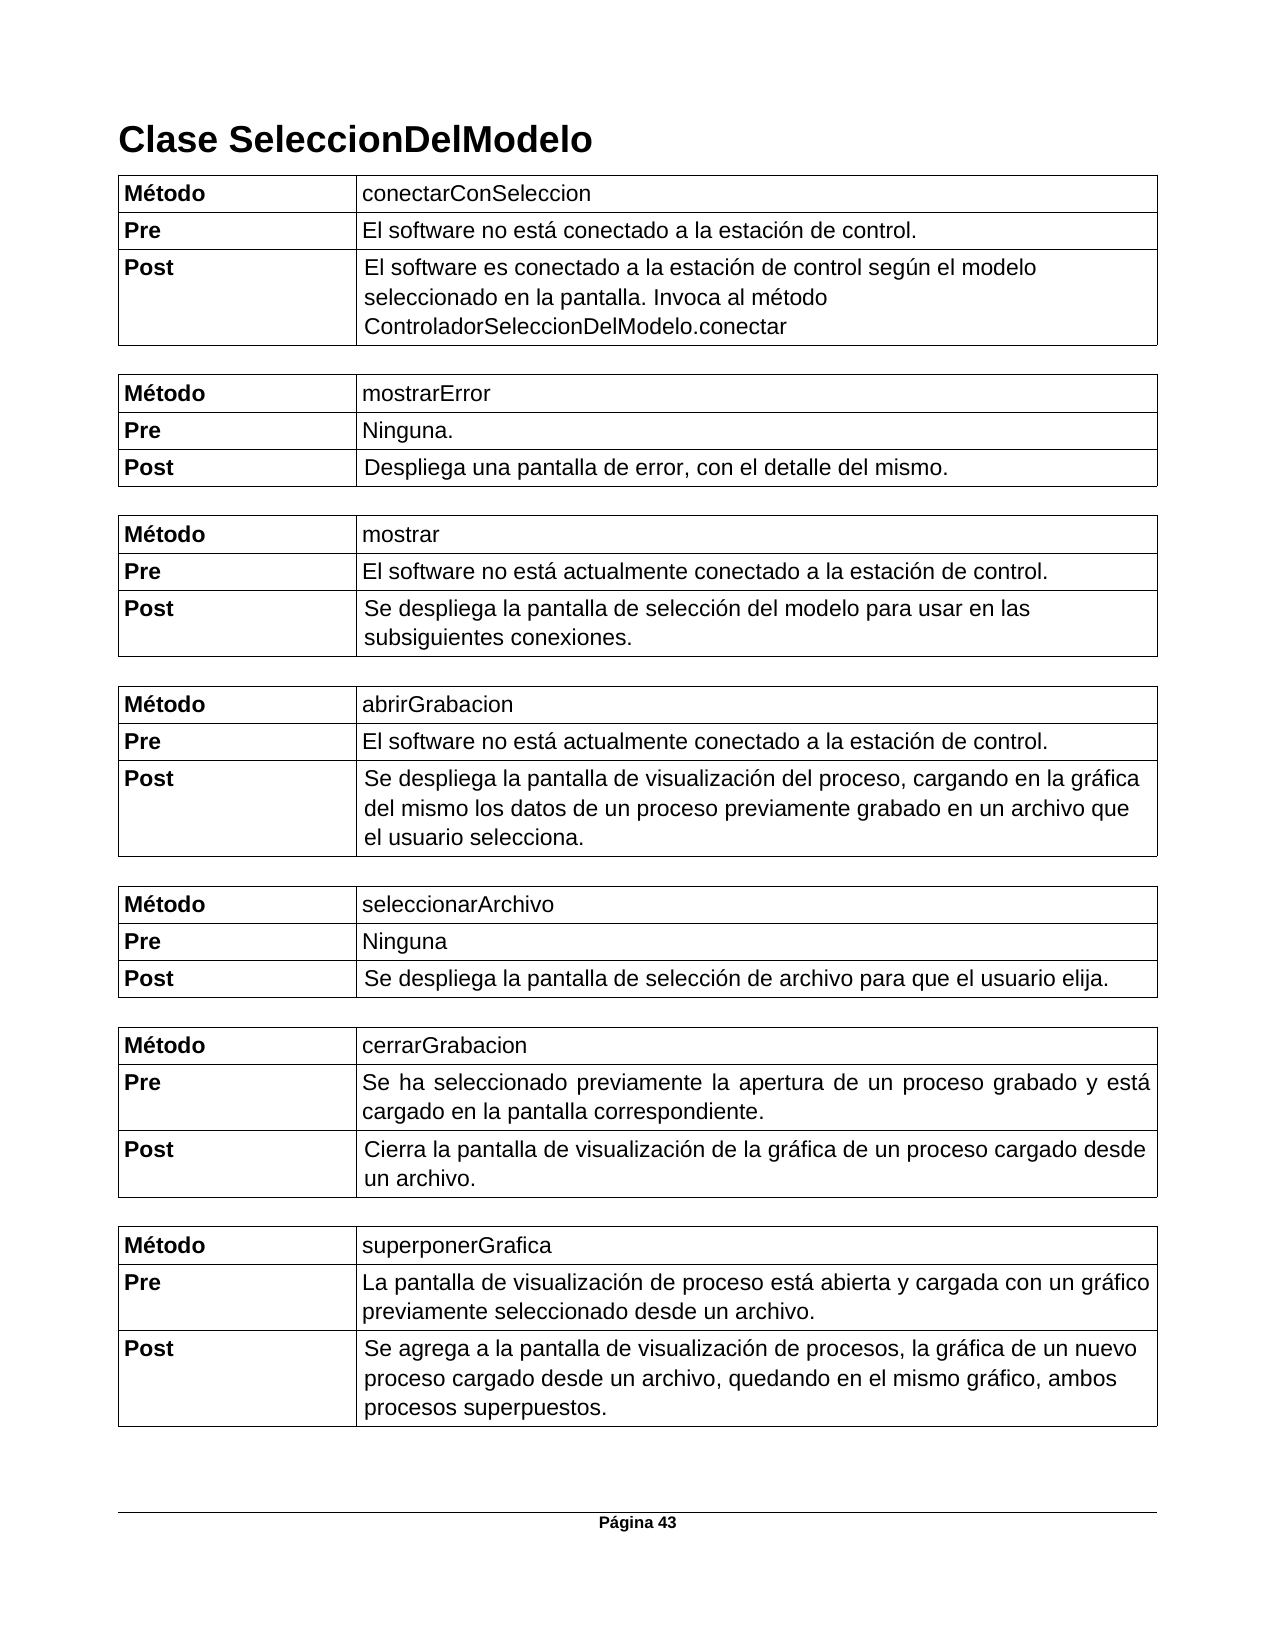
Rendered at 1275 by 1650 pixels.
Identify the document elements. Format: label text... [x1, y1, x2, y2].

table_header Método [119, 887, 356, 923]
table_cell Post [119, 250, 356, 345]
table_cell Post [119, 591, 356, 656]
table_cell Pre [119, 724, 356, 760]
table_cell Pre [119, 924, 356, 960]
table_header conectarConSeleccion [357, 176, 1157, 212]
table_header Método [119, 516, 356, 553]
table_cell Post [119, 450, 356, 486]
table_header mostrar [357, 516, 1157, 553]
table_header Método [119, 176, 356, 212]
table_cell El software es conectado a la estación de control según el modelo seleccionado en la pantalla. Invoca al método ControladorSeleccionDelModelo.conectar [357, 250, 1157, 345]
table_cell Se despliega la pantalla de visualización del proceso, cargando en la gráfica del mismo los datos de un proceso previamente grabado en un archivo que el usuario selecciona. [357, 761, 1157, 856]
table_cell La pantalla de visualización de proceso está abierta y cargada con un gráfico previamente seleccionado desde un archivo. [357, 1265, 1157, 1330]
table_cell Pre [119, 413, 356, 449]
table_cell Post [119, 961, 356, 997]
table_header mostrarError [357, 375, 1157, 412]
table_cell Despliega una pantalla de error, con el detalle del mismo. [357, 450, 1157, 486]
table_header seleccionarArchivo [357, 887, 1157, 923]
table_cell Se agrega a la pantalla de visualización de procesos, la gráfica de un nuevo proceso cargado desde un archivo, quedando en el mismo gráfico, ambos procesos superpuestos. [357, 1331, 1157, 1426]
table_cell Post [119, 1131, 356, 1197]
table_header Método [119, 375, 356, 412]
table_cell Pre [119, 1065, 356, 1130]
table_cell Se despliega la pantalla de selección del modelo para usar en las subsiguientes conexiones. [357, 591, 1157, 656]
table_header Método [119, 1227, 356, 1264]
table_cell El software no está conectado a la estación de control. [357, 213, 1157, 249]
table_header abrirGrabacion [357, 687, 1157, 723]
table_cell Pre [119, 213, 356, 249]
table_cell Cierra la pantalla de visualización de la gráfica de un proceso cargado desde un archivo. [357, 1131, 1157, 1197]
table_header Método [119, 687, 356, 723]
table_header superponerGrafica [357, 1227, 1157, 1264]
table_header cerrarGrabacion [357, 1028, 1157, 1064]
table_cell Pre [119, 1265, 356, 1330]
table_cell Se ha seleccionado previamente la apertura de un proceso grabado y está cargado en la pantalla correspondiente. [357, 1065, 1157, 1130]
table_cell El software no está actualmente conectado a la estación de control. [357, 554, 1157, 590]
table_cell Se despliega la pantalla de selección de archivo para que el usuario elija. [357, 961, 1157, 997]
subtitle Clase SeleccionDelModelo [118, 118, 1157, 160]
table_cell Ninguna. [357, 413, 1157, 449]
table_cell El software no está actualmente conectado a la estación de control. [357, 724, 1157, 760]
table_cell Post [119, 1331, 356, 1426]
table_cell Pre [119, 554, 356, 590]
table_cell Ninguna [357, 924, 1157, 960]
table_header Método [119, 1028, 356, 1064]
table_cell Post [119, 761, 356, 856]
